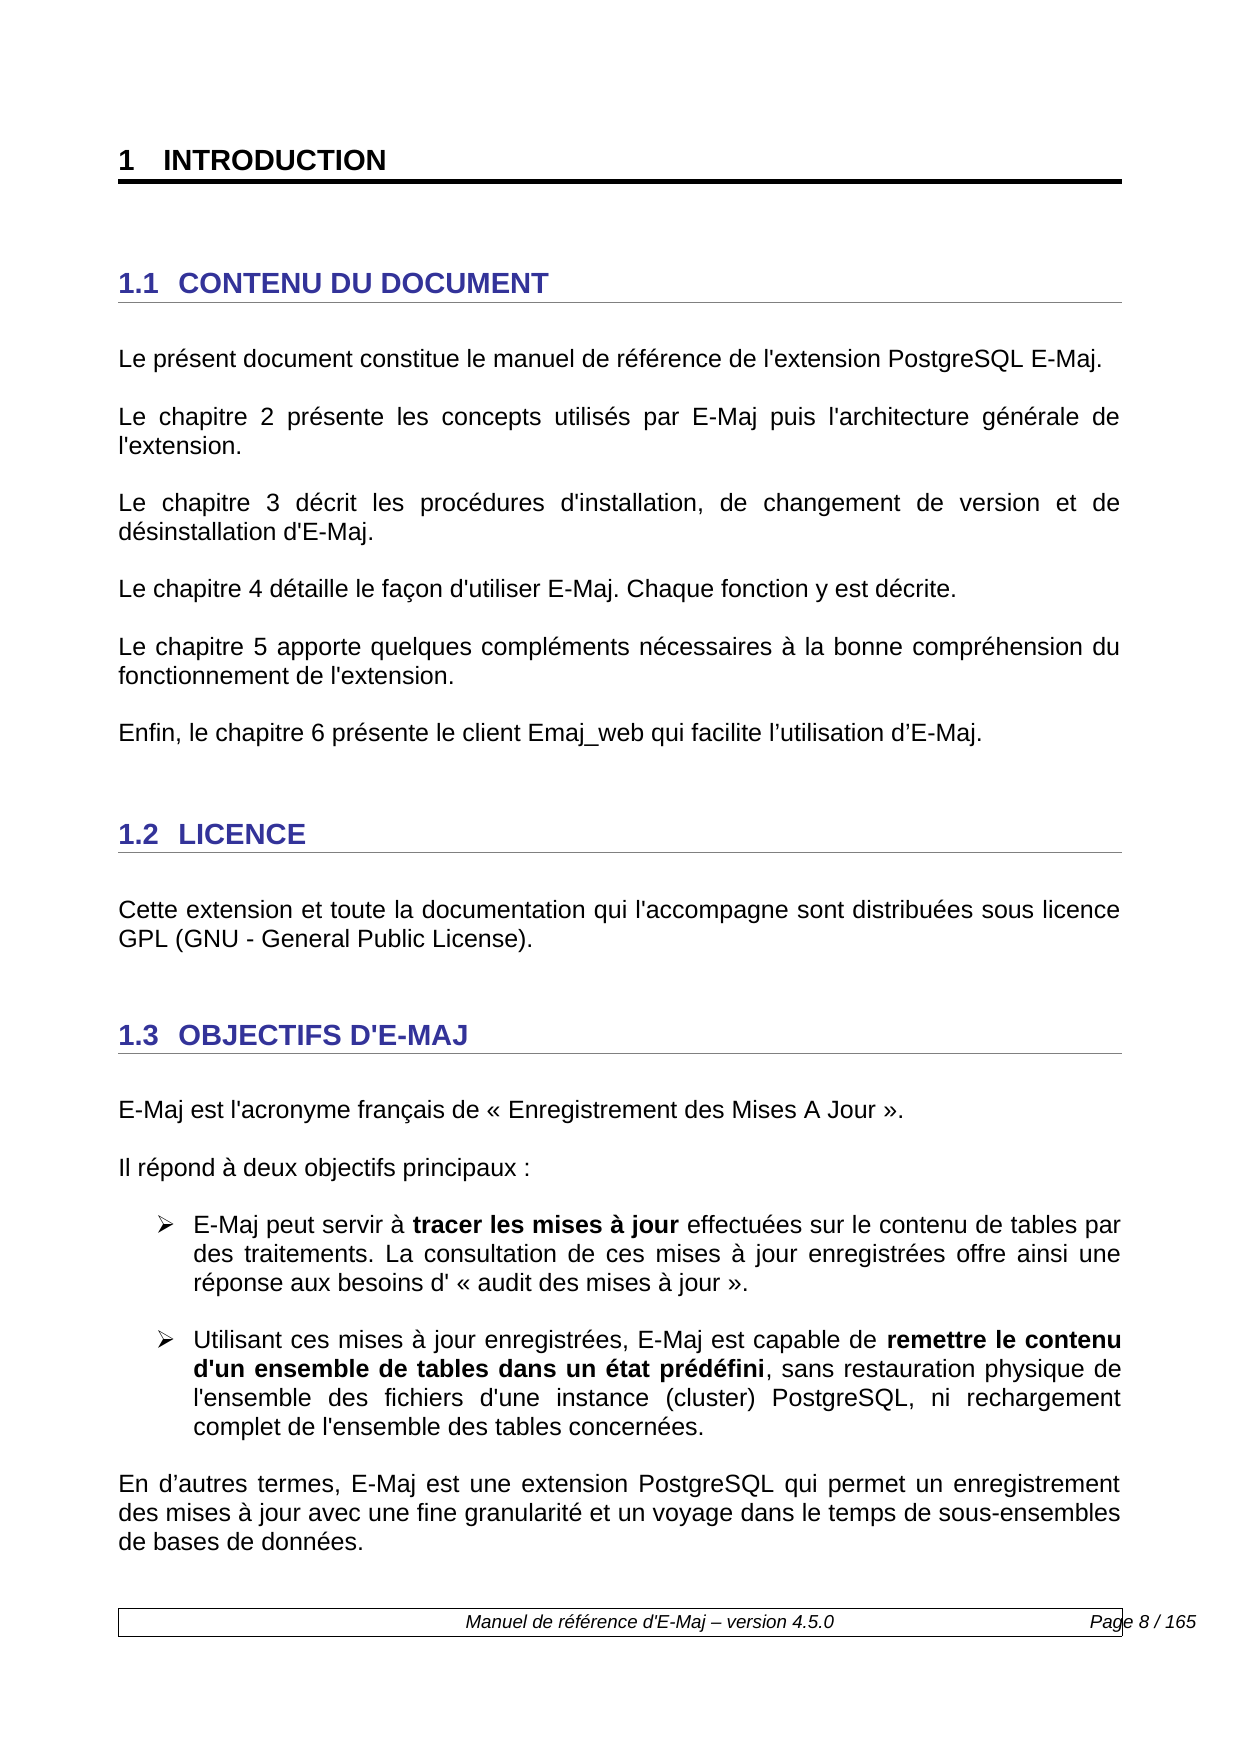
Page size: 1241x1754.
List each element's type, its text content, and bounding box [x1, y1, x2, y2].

list E-Maj peut servir à tracer les mises à jour effectuées sur le contenu de tables par des traitements. La consultation de ces mises à jour enregistrées offre ainsi une réponse aux besoins d' « audit des mises à jour ». [156, 1210, 1122, 1297]
text En d’autres termes, E-Maj est une extension PostgreSQL qui permet un enregistrement des mises à jour avec une fine granularité et un voyage dans le temps de sous-ensembles de bases de données. [118, 1469, 1122, 1556]
subtitle Objectifs d'E-Maj [118, 1017, 1122, 1053]
text E-Maj est l'acronyme français de « Enregistrement des Mises A Jour ». [118, 1095, 1122, 1124]
text Le chapitre 2 présente les concepts utilisés par E-Maj puis l'architecture générale de l'extension. [118, 402, 1122, 459]
text Il répond à deux objectifs principaux : [118, 1153, 1122, 1182]
subtitle Contenu du document [118, 266, 1122, 302]
text Le chapitre 3 décrit les procédures d'installation, de changement de version et de désinstallation d'E-Maj. [118, 488, 1122, 546]
text Le présent document constitue le manuel de référence de l'extension PostgreSQL E-Maj. [118, 344, 1122, 373]
text Le chapitre 5 apporte quelques compléments nécessaires à la bonne compréhension du fonctionnement de l'extension. [118, 632, 1122, 689]
text Enfin, le chapitre 6 présente le client Emaj_web qui facilite l’utilisation d’E-Maj. [118, 718, 1122, 747]
subtitle Licence [118, 817, 1122, 852]
subtitle Introduction [118, 143, 1122, 179]
text Cette extension et toute la documentation qui l'accompagne sont distribuées sous licence GPL (GNU - General Public License). [118, 895, 1122, 952]
list Utilisant ces mises à jour enregistrées, E-Maj est capable de remettre le contenu d'un ensemble de tables dans un état prédéfini, sans restauration physique de l'ensemble des fichiers d'une instance (cluster) PostgreSQL, ni rechargement complet de l'ensemble des tables concernées. [156, 1326, 1122, 1441]
text Le chapitre 4 détaille le façon d'utiliser E-Maj. Chaque fonction y est décrite. [118, 574, 1122, 603]
